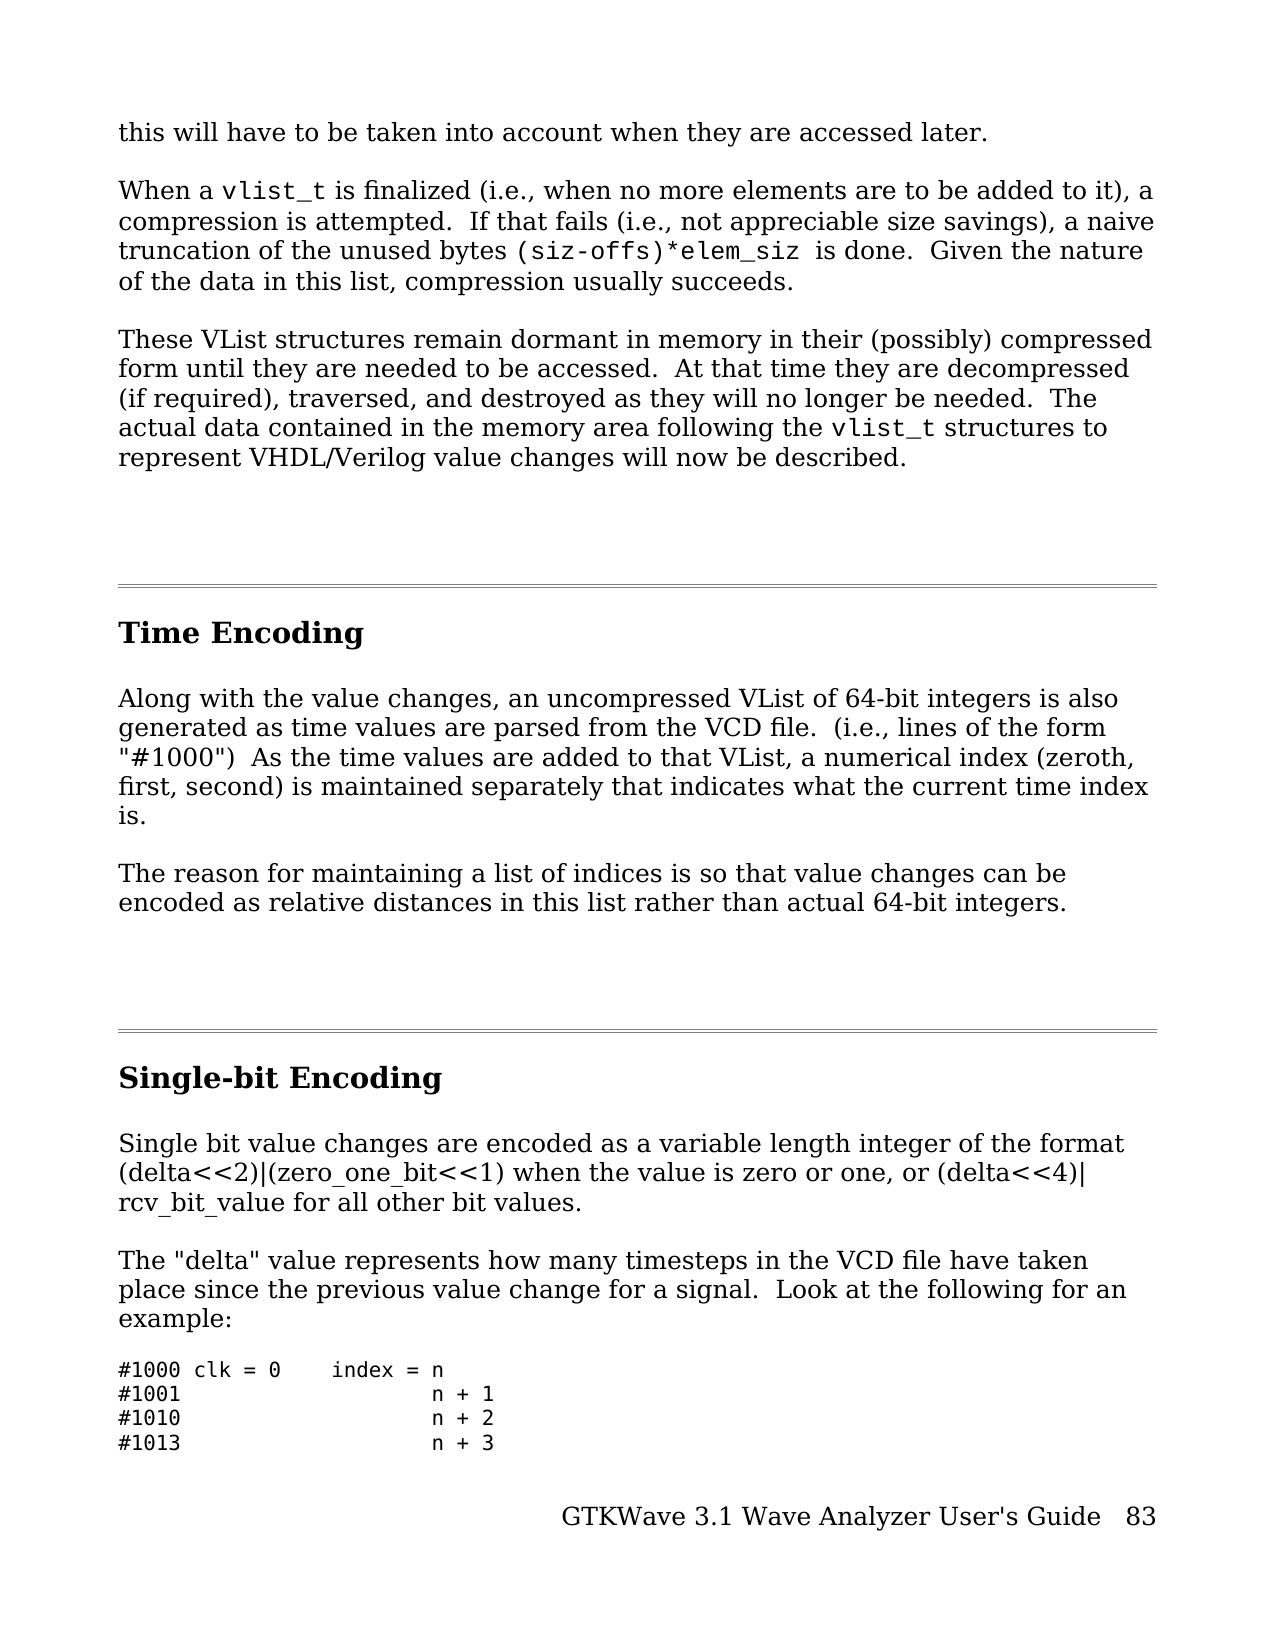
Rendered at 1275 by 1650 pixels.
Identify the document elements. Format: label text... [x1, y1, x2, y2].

text Single bit value changes are encoded as a variable length integer of the format (delta<<2)|(zero_one_bit<<1) when the value is zero or one, or (delta<<4)|rcv_bit_value for all other bit values. [118, 1129, 1157, 1217]
text The reason for maintaining a list of indices is so that value changes can be encoded as relative distances in this list rather than actual 64-bit integers. [118, 859, 1157, 918]
text #1001 n + 1 [118, 1382, 1157, 1406]
text this will have to be taken into account when they are accessed later. [118, 118, 1157, 147]
text #1000 clk = 0 index = n [118, 1358, 1157, 1382]
text #1010 n + 2 [118, 1406, 1157, 1431]
text When a vlist_t is finalized (i.e., when no more elements are to be added to it), a compression is attempted. If that fails (i.e., not appreciable size savings), a naive truncation of the unused bytes (siz-offs)*elem_siz is done. Given the nature of the data in this list, compression usually succeeds. [118, 176, 1157, 296]
text The "delta" value represents how many timesteps in the VCD file have taken place since the previous value change for a signal. Look at the following for an example: [118, 1246, 1157, 1334]
text Time Encoding [118, 616, 1157, 651]
text #1013 n + 3 [118, 1431, 1157, 1455]
text These VList structures remain dormant in memory in their (possibly) compressed form until they are needed to be accessed. At that time they are decompressed (if required), traversed, and destroyed as they will no longer be needed. The actual data contained in the memory area following the vlist_t structures to represent VHDL/Verilog value changes will now be described. [118, 325, 1157, 473]
text Along with the value changes, an uncompressed VList of 64-bit integers is also generated as time values are parsed from the VCD file. (i.e., lines of the form "#1000") As the time values are added to that VList, a numerical index (zeroth, first, second) is maintained separately that indicates what the current time index is. [118, 684, 1157, 830]
text Single-bit Encoding [118, 1061, 1157, 1096]
